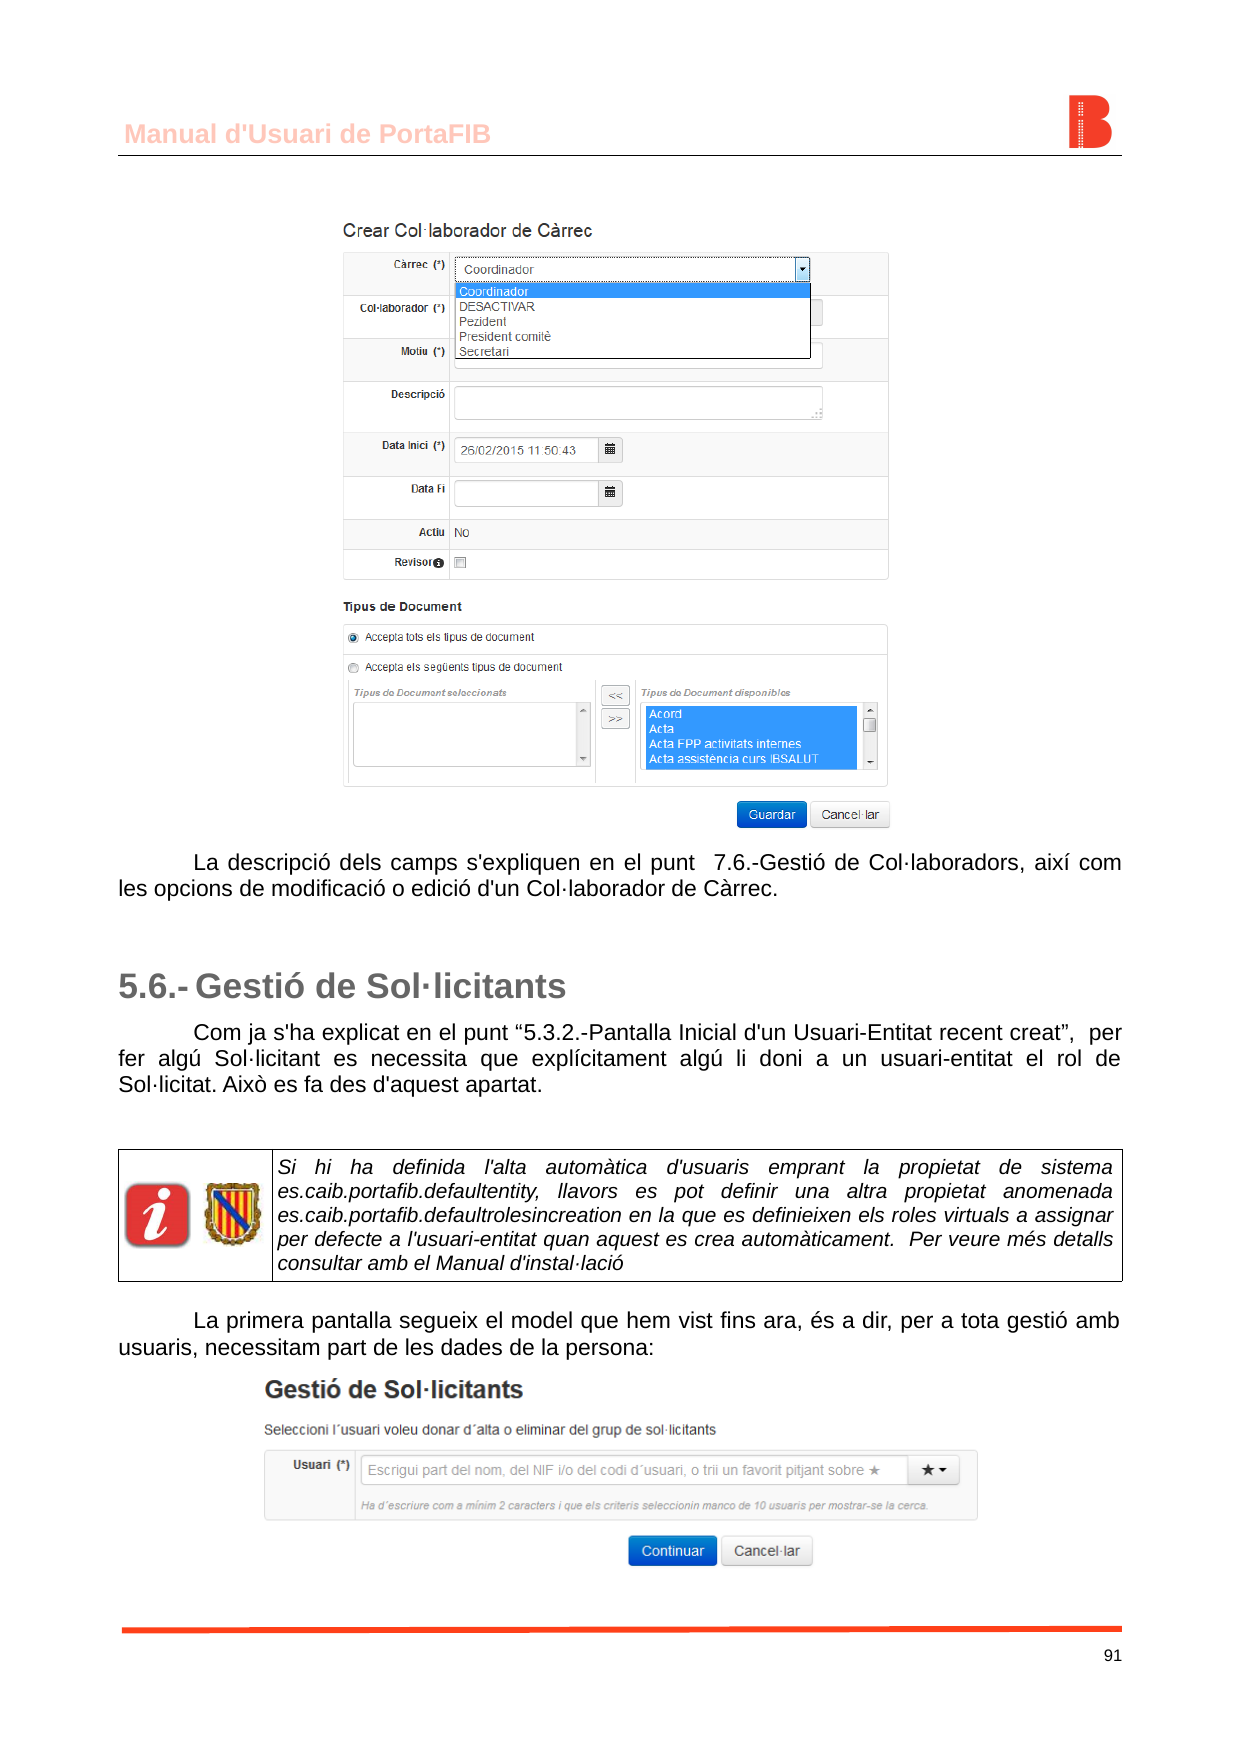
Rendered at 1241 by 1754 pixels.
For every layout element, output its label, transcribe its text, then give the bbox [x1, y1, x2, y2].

picture [336, 215, 904, 837]
subtitle Gestió de Sol·licitants [118, 965, 1122, 1006]
picture [201, 1183, 265, 1247]
picture [123, 1181, 192, 1249]
table_header [195, 1150, 272, 1281]
picture [1063, 94, 1117, 150]
text La primera pantalla segueix el model que hem vist fins ara, és a dir, per a tota gestió amb usuaris, necessitam part de les dades de la persona: [118, 1307, 1122, 1360]
text La descripció dels camps s'expliquen en el punt 7.6.-Gestió de Col·laboradors, així com les opcions de modificació o edició d'un Col·laborador de Càrrec. [118, 849, 1122, 901]
table_header Si hi ha definida l'alta automàtica d'usuaris emprant la propietat de sistema es.caib.portafib.defaultentity, llavors es pot definir una altra propietat anomenada es.caib.portafib.defaultrolesincreation en la que es definieixen els roles virtuals a assignar per defecte a l'usuari-entitat quan aquest es crea automàticament. Per veure més detalls consultar amb el Manual d'instal·lació [273, 1150, 1122, 1281]
table_header [119, 1150, 195, 1281]
picture [256, 1372, 984, 1575]
text Com ja s'ha explicat en el punt “5.3.2.-Pantalla Inicial d'un Usuari-Entitat recent creat”, per fer algú Sol·licitant es necessita que explícitament algú li doni a un usuari-entitat el rol de Sol·licitat. Això es fa des d'aquest apartat. [118, 1018, 1122, 1097]
